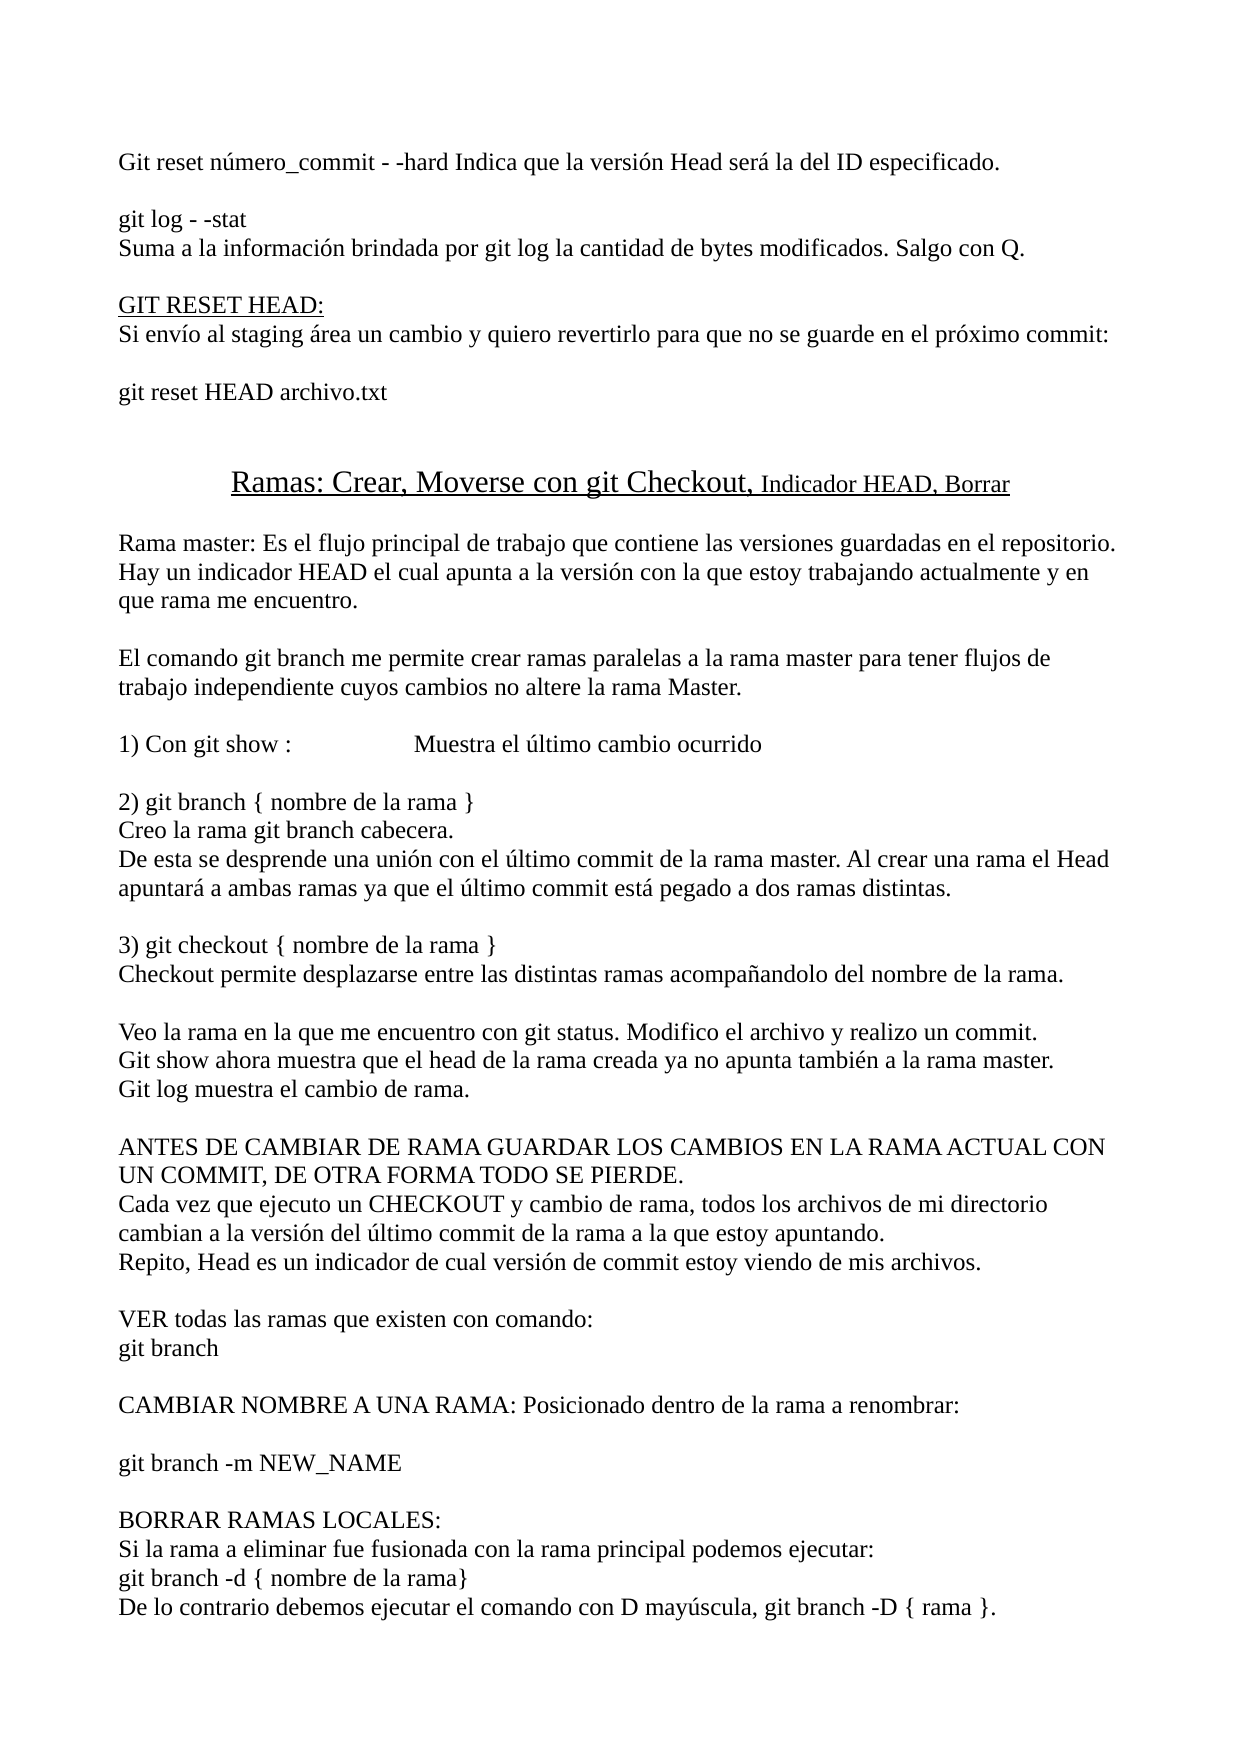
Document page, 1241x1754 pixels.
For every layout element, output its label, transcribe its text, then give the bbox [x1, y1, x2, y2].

text GIT RESET HEAD: [118, 291, 1122, 319]
text CAMBIAR NOMBRE A UNA RAMA: Posicionado dentro de la rama a renombrar: [118, 1390, 1122, 1419]
text Repito, Head es un indicador de cual versión de commit estoy viendo de mis archivos. [118, 1247, 1122, 1275]
text VER todas las ramas que existen con comando: [118, 1304, 1122, 1333]
text Git show ahora muestra que el head de la rama creada ya no apunta también a la rama master. [118, 1045, 1122, 1074]
text Suma a la información brindada por git log la cantidad de bytes modificados. Salgo con Q. [118, 233, 1122, 262]
text Veo la rama en la que me encuentro con git status. Modifico el archivo y realizo un commit. [118, 1017, 1122, 1045]
text git log - -stat [118, 204, 1122, 233]
text Cada vez que ejecuto un CHECKOUT y cambio de rama, todos los archivos de mi directorio cambian a la versión del último commit de la rama a la que estoy apuntando. [118, 1189, 1122, 1247]
text El comando git branch me permite crear ramas paralelas a la rama master para tener flujos de trabajo independiente cuyos cambios no altere la rama Master. [118, 643, 1122, 700]
text De esta se desprende una unión con el último commit de la rama master. Al crear una rama el Head apuntará a ambas ramas ya que el último commit está pegado a dos ramas distintas. [118, 844, 1122, 902]
text git reset HEAD archivo.txt [118, 377, 1122, 406]
text 2) git branch { nombre de la rama } [118, 787, 1122, 815]
text Git log muestra el cambio de rama. [118, 1074, 1122, 1103]
text Git reset número_commit - -hard Indica que la versión Head será la del ID especificado. [118, 147, 1122, 176]
text Si envío al staging área un cambio y quiero revertirlo para que no se guarde en el próximo commit: [118, 319, 1122, 348]
text Ramas: Crear, Moverse con git Checkout, Indicador HEAD, Borrar [118, 463, 1122, 499]
text Checkout permite desplazarse entre las distintas ramas acompañandolo del nombre de la rama. [118, 959, 1122, 988]
text Rama master: Es el flujo principal de trabajo que contiene las versiones guardadas en el repositorio. Hay un indicador HEAD el cual apunta a la versión con la que estoy trabajando actualmente y en que rama me encuentro. [118, 528, 1122, 614]
text De lo contrario debemos ejecutar el comando con D mayúscula, git branch -D { rama }. [118, 1592, 1122, 1620]
text BORRAR RAMAS LOCALES: [118, 1505, 1122, 1534]
text 3) git checkout { nombre de la rama } [118, 930, 1122, 959]
text 1) Con git show : Muestra el último cambio ocurrido [118, 729, 1122, 758]
text git branch [118, 1333, 1122, 1362]
text Creo la rama git branch cabecera. [118, 815, 1122, 844]
text git branch -m NEW_NAME [118, 1448, 1122, 1477]
text Si la rama a eliminar fue fusionada con la rama principal podemos ejecutar: [118, 1534, 1122, 1563]
text ANTES DE CAMBIAR DE RAMA GUARDAR LOS CAMBIOS EN LA RAMA ACTUAL CON UN COMMIT, DE OTRA FORMA TODO SE PIERDE. [118, 1132, 1122, 1189]
text git branch -d { nombre de la rama} [118, 1563, 1122, 1592]
